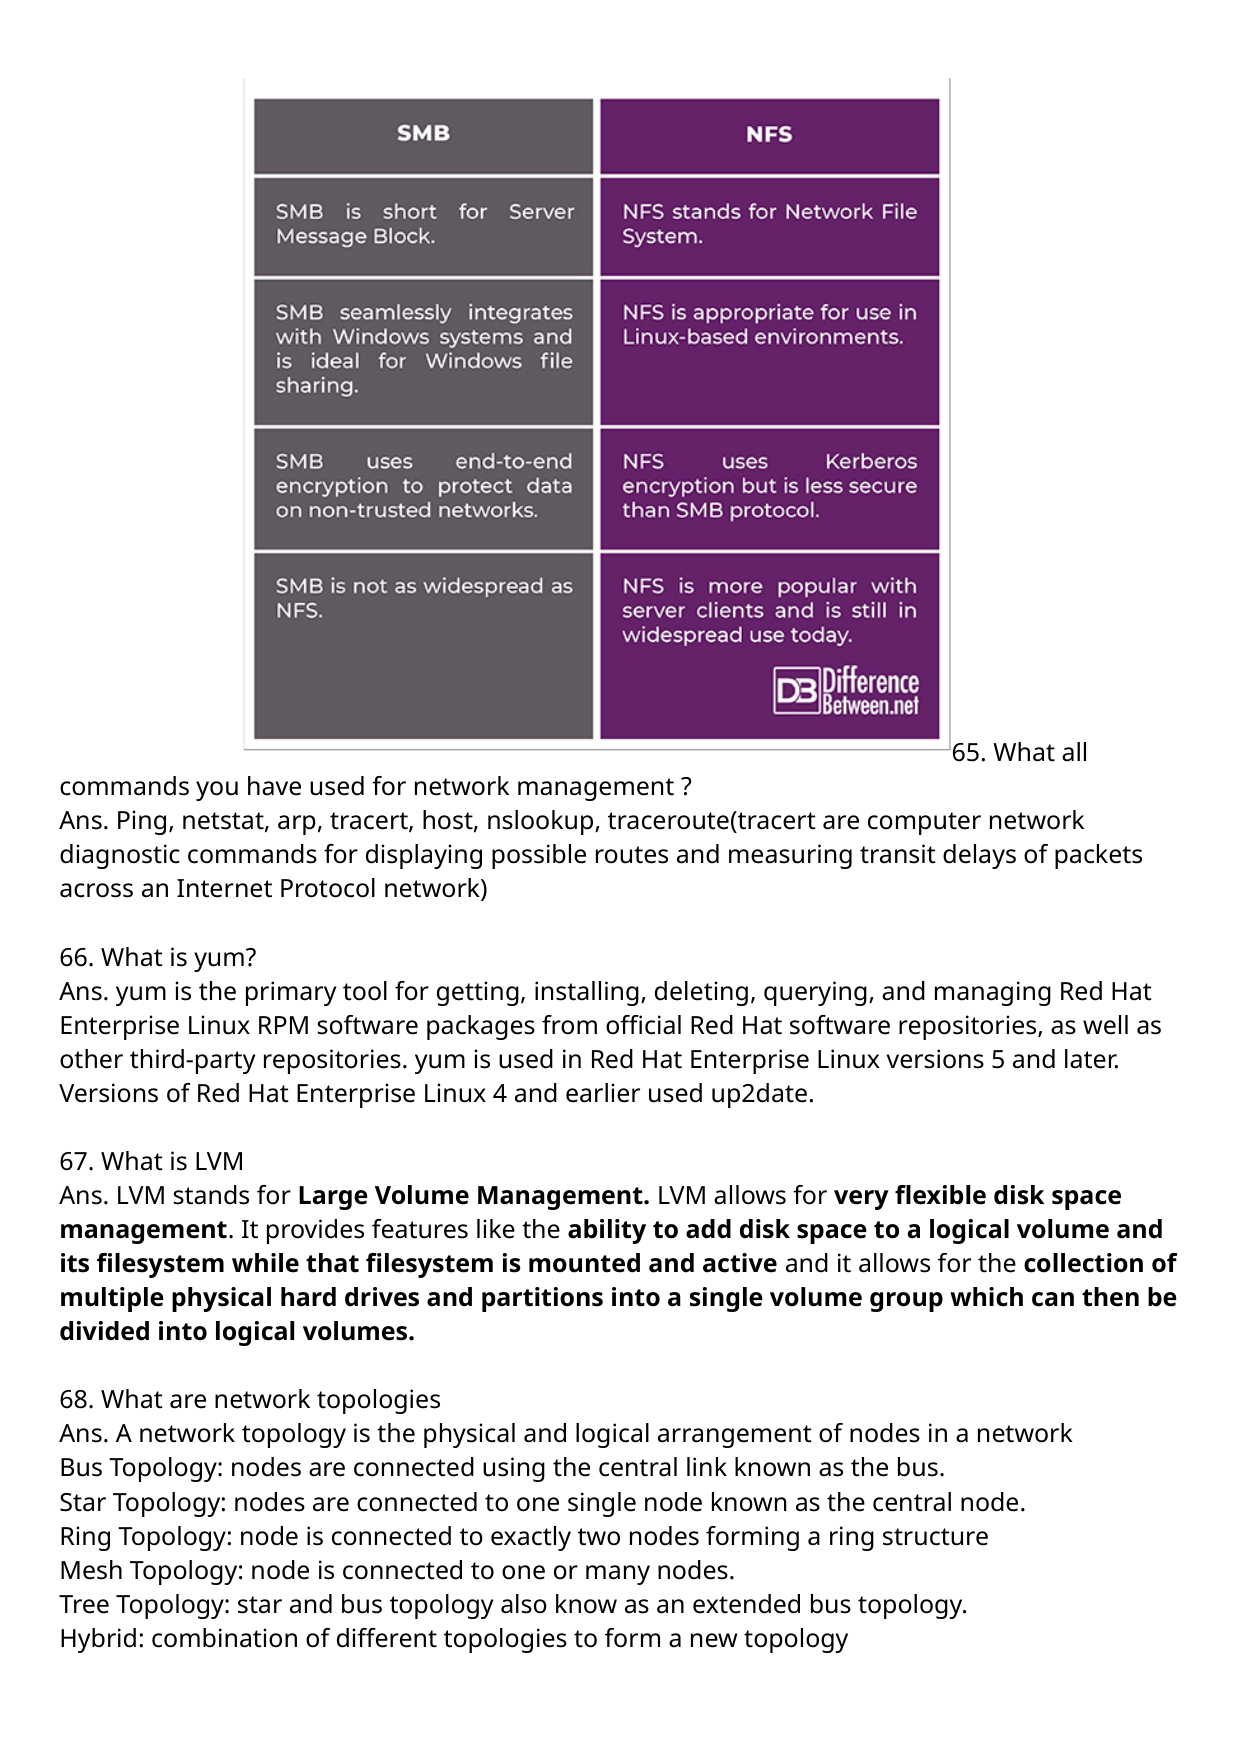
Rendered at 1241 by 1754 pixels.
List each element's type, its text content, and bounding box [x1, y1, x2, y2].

text Ans. yum is the primary tool for getting, installing, deleting, querying, and managing Red Hat Enterprise Linux RPM software packages from official Red Hat software repositories, as well as other third-party repositories. yum is used in Red Hat Enterprise Linux versions 5 and later. Versions of Red Hat Enterprise Linux 4 and earlier used up2date. [59, 973, 1184, 1109]
text Hybrid: combination of different topologies to form a new topology [59, 1620, 1184, 1654]
text Ans. A network topology is the physical and logical arrangement of nodes in a network [59, 1416, 1184, 1450]
text Star Topology: nodes are connected to one single node known as the central node. [59, 1484, 1184, 1518]
text Mesh Topology: node is connected to one or many nodes. [59, 1552, 1184, 1586]
text 67. What is LVM [59, 1143, 1184, 1178]
text Tree Topology: star and bus topology also know as an extended bus topology. [59, 1586, 1184, 1620]
text 65. What all commands you have used for network management ? [59, 735, 1184, 803]
text Ring Topology: node is connected to exactly two nodes forming a ring structure [59, 1518, 1184, 1552]
picture [243, 78, 952, 753]
text Ans. Ping, netstat, arp, tracert, host, nslookup, traceroute(tracert are computer network diagnostic commands for displaying possible routes and measuring transit delays of packets across an Internet Protocol network) [59, 803, 1184, 905]
text 66. What is yum? [59, 939, 1184, 973]
text Bus Topology: nodes are connected using the central link known as the bus. [59, 1450, 1184, 1484]
text 68. What are network topologies [59, 1382, 1184, 1416]
text Ans. LVM stands for Large Volume Management. LVM allows for very flexible disk space management. It provides features like the ability to add disk space to a logical volume and its filesystem while that filesystem is mounted and active and it allows for the collection of multiple physical hard drives and partitions into a single volume group which can then be divided into logical volumes. [59, 1178, 1184, 1348]
